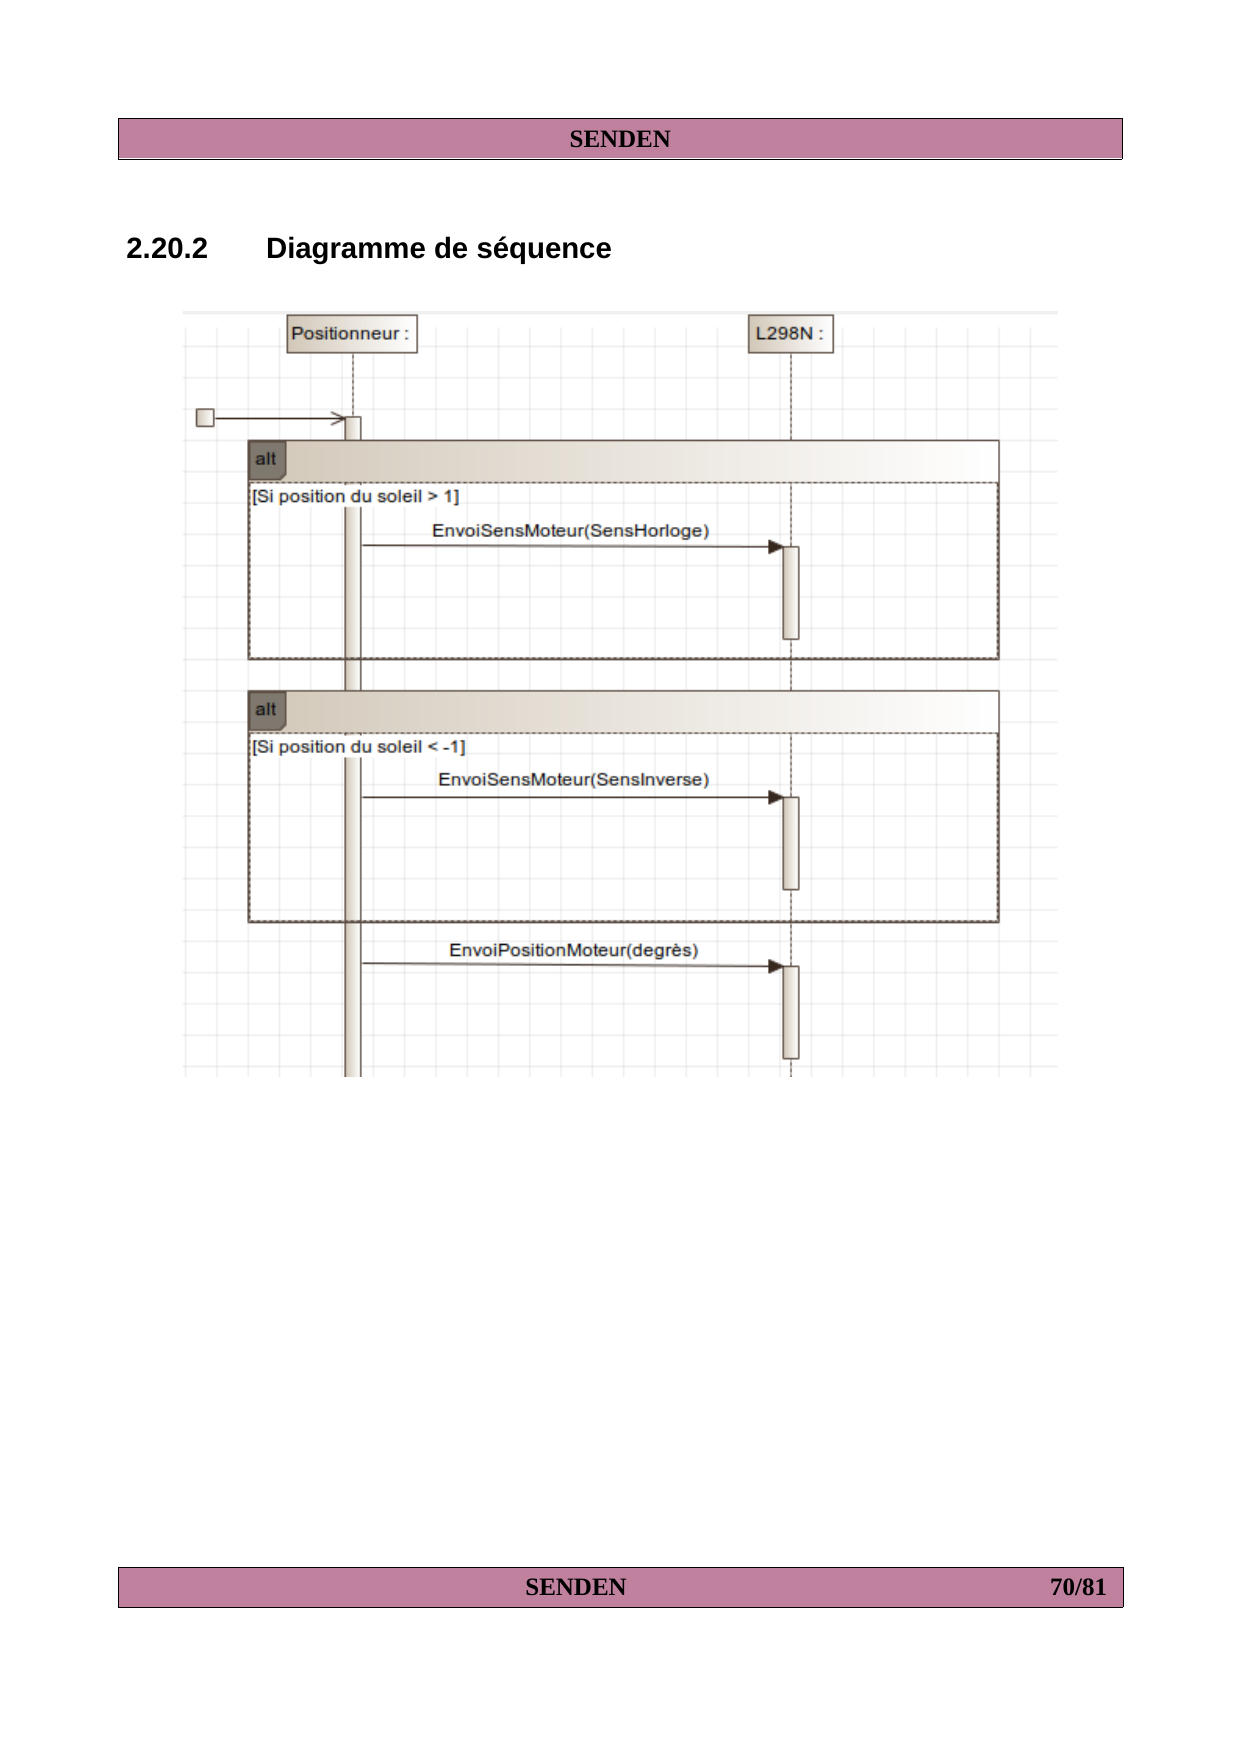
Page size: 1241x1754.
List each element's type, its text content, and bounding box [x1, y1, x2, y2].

subtitle Diagramme de séquence [118, 231, 1122, 265]
picture [182, 311, 1058, 1077]
